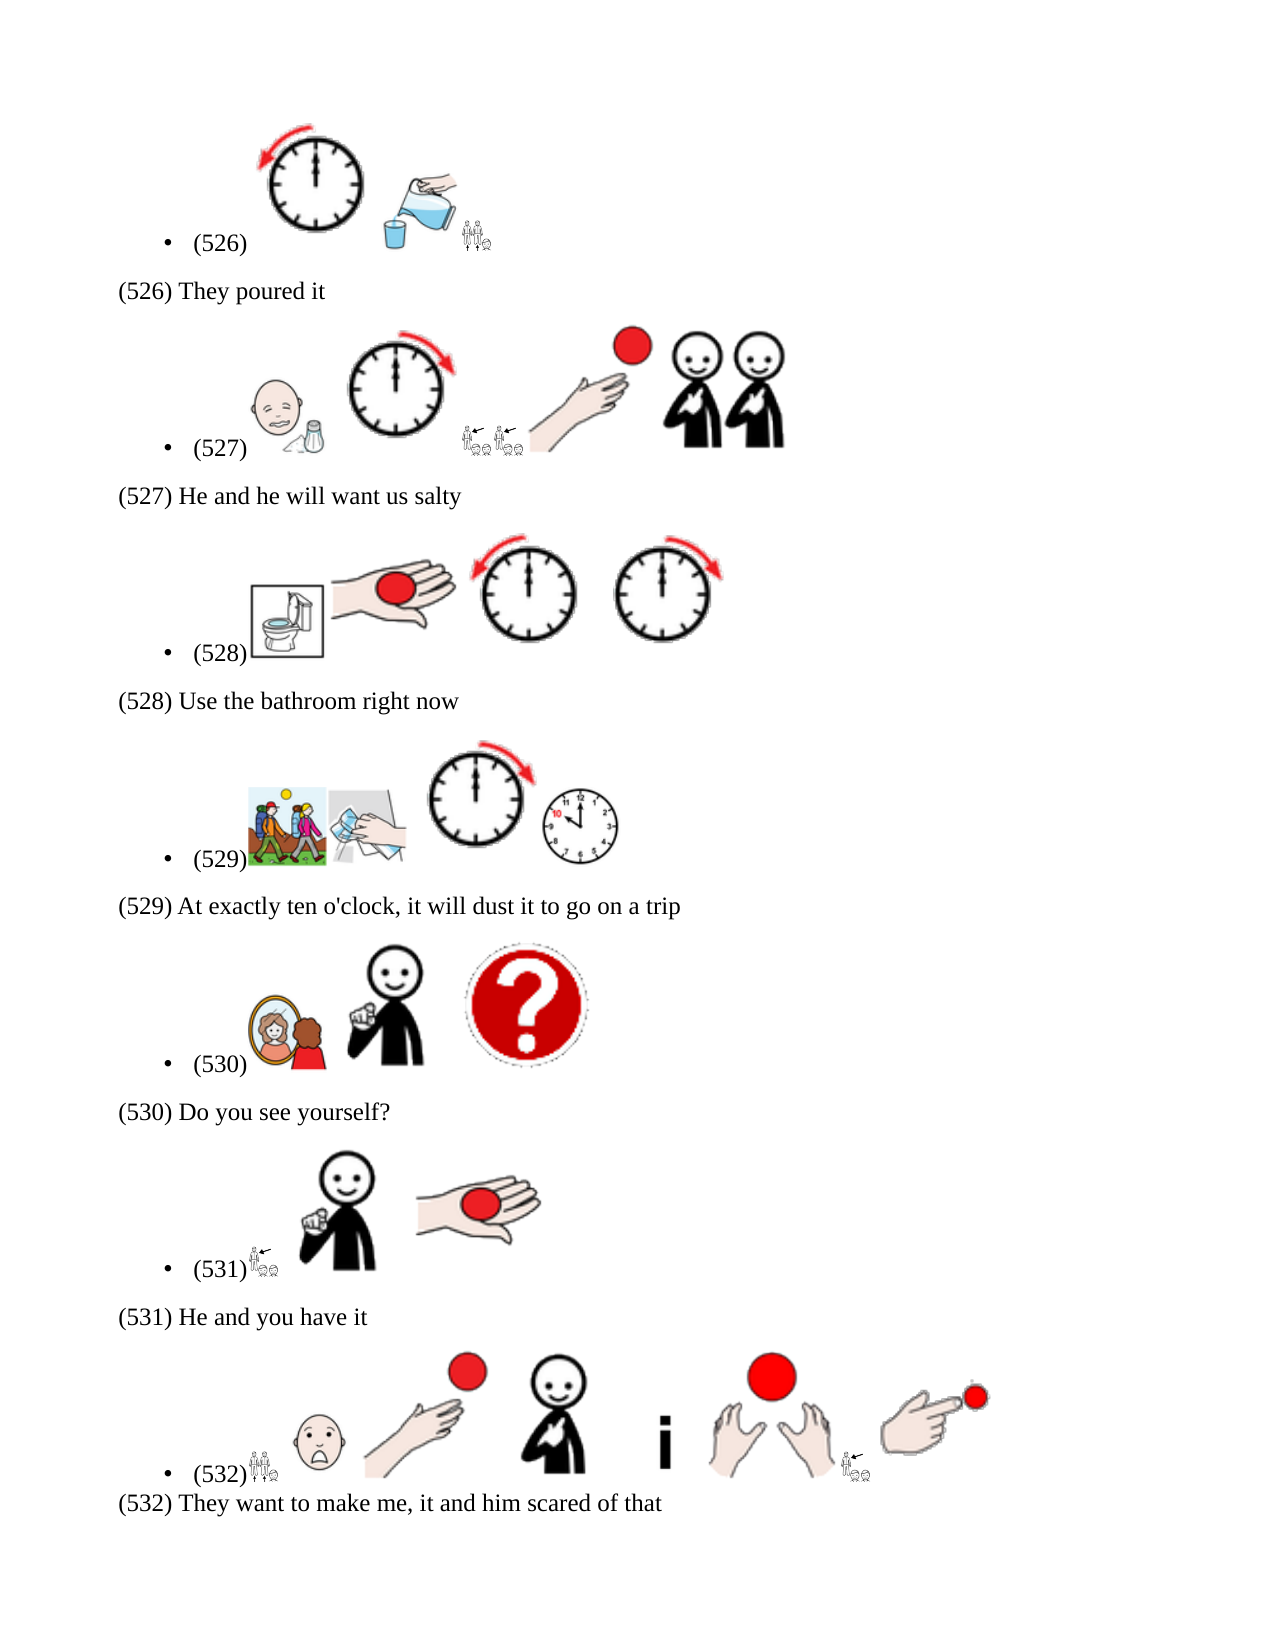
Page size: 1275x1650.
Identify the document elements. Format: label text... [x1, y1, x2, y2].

list (530) [164, 939, 1157, 1078]
picture [247, 938, 594, 1073]
text (529) At exactly ten o'clock, it will dust it to go on a trip [118, 891, 1157, 920]
picture [247, 1349, 1005, 1483]
text (530) Do you see yourself? [118, 1097, 1157, 1125]
picture [247, 733, 621, 867]
text (531) He and you have it [118, 1302, 1157, 1331]
list (527) [164, 323, 1157, 462]
text (527) He and he will want us salty [118, 481, 1157, 510]
list (532) [164, 1349, 1157, 1488]
text (526) They poured it [118, 276, 1157, 304]
picture [247, 323, 792, 457]
list (528) [164, 528, 1157, 667]
list (526) [164, 118, 1157, 257]
picture [247, 1144, 546, 1278]
list (531) [164, 1144, 1157, 1283]
picture [247, 528, 728, 662]
text (528) Use the bathroom right now [118, 686, 1157, 715]
picture [247, 118, 493, 252]
text (532) They want to make me, it and him scared of that [118, 1488, 1157, 1517]
list (529) [164, 734, 1157, 872]
